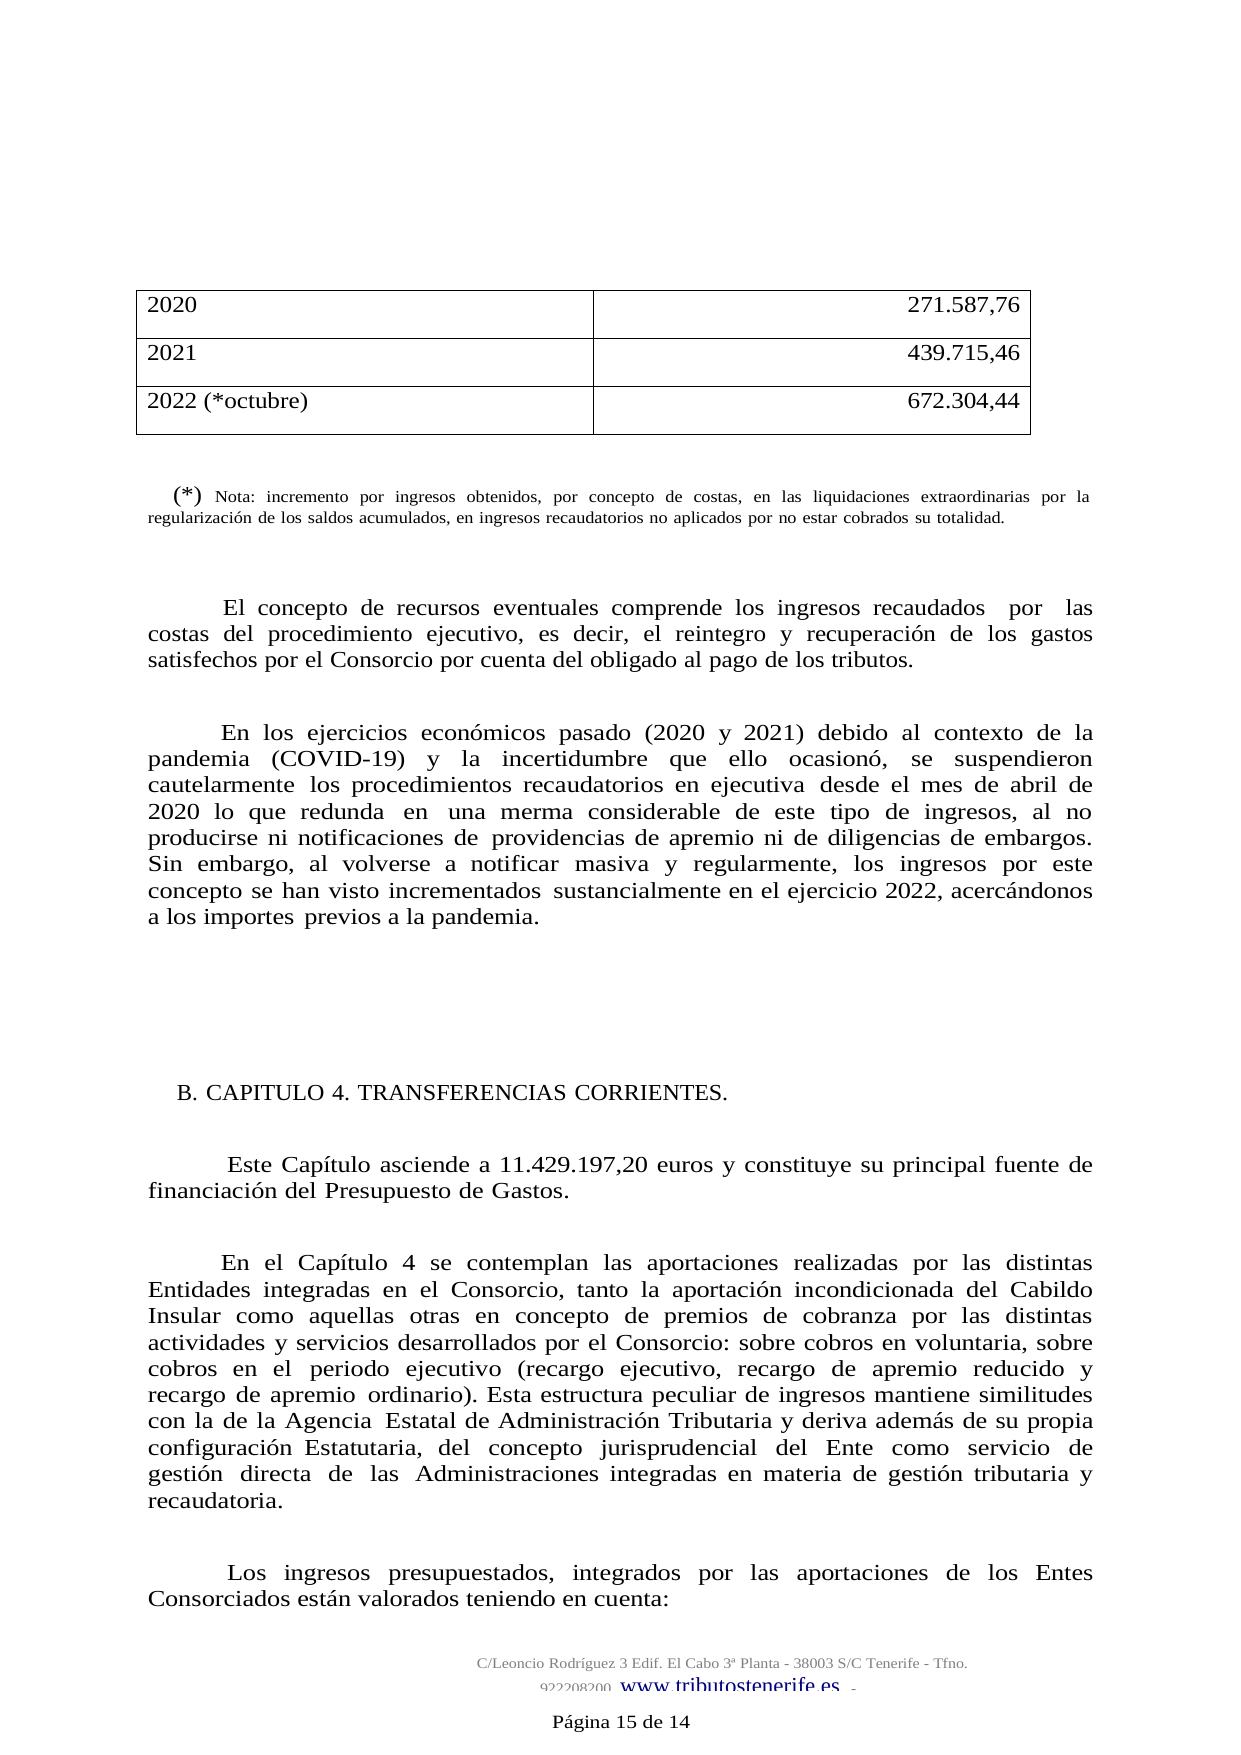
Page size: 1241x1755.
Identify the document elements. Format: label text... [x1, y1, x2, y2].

text Los ingresos presupuestados, integrados por las aportaciones de los Entes Consorciados están valorados teniendo en cuenta: [148, 1559, 1093, 1612]
text En el Capítulo 4 se contemplan las aportaciones realizadas por las distintas Entidades integradas en el Consorcio, tanto la aportación incondicionada del Cabildo Insular como aquellas otras en concepto de premios de cobranza por las distintas actividades y servicios desarrollados por el Consorcio: sobre cobros en voluntaria, sobre cobros en el periodo ejecutivo (recargo ejecutivo, recargo de apremio reducido y recargo de apremio ordinario). Esta estructura peculiar de ingresos mantiene similitudes con la de la Agencia Estatal de Administración Tributaria y deriva además de su propia configuración Estatutaria, del concepto jurisprudencial del Ente como servicio de gestión directa de las Administraciones integradas en materia de gestión tributaria y recaudatoria. [148, 1249, 1093, 1513]
table_header 2020 [137, 291, 593, 338]
table_cell 439.715,46 [594, 339, 1030, 386]
table_header 271.587,76 [594, 291, 1030, 338]
text Este Capítulo asciende a 11.429.197,20 euros y constituye su principal fuente de financiación del Presupuesto de Gastos. [148, 1151, 1093, 1204]
table_cell 2021 [137, 339, 593, 386]
table_cell 2022 (*octubre) [137, 387, 593, 434]
text En los ejercicios económicos pasado (2020 y 2021) debido al contexto de la pandemia (COVID-19) y la incertidumbre que ello ocasionó, se suspendieron cautelarmente los procedimientos recaudatorios en ejecutiva desde el mes de abril de 2020 lo que redunda en una merma considerable de este tipo de ingresos, al no producirse ni notificaciones de providencias de apremio ni de diligencias de embargos. Sin embargo, al volverse a notificar masiva y regularmente, los ingresos por este concepto se han visto incrementados sustancialmente en el ejercicio 2022, acercándonos a los importes previos a la pandemia. [148, 719, 1093, 929]
text El concepto de recursos eventuales comprende los ingresos recaudados por las costas del procedimiento ejecutivo, es decir, el reintegro y recuperación de los gastos satisfechos por el Consorcio por cuenta del obligado al pago de los tributos. [148, 593, 1093, 673]
list CAPITULO 4. TRANSFERENCIAS CORRIENTES. [177, 1079, 1105, 1105]
text (*) Nota: incremento por ingresos obtenidos, por concepto de costas, en las liquidaciones extraordinarias por la regularización de los saldos acumulados, en ingresos recaudatorios no aplicados por no estar cobrados su totalidad. [148, 481, 1093, 527]
table_cell 672.304,44 [594, 387, 1030, 434]
